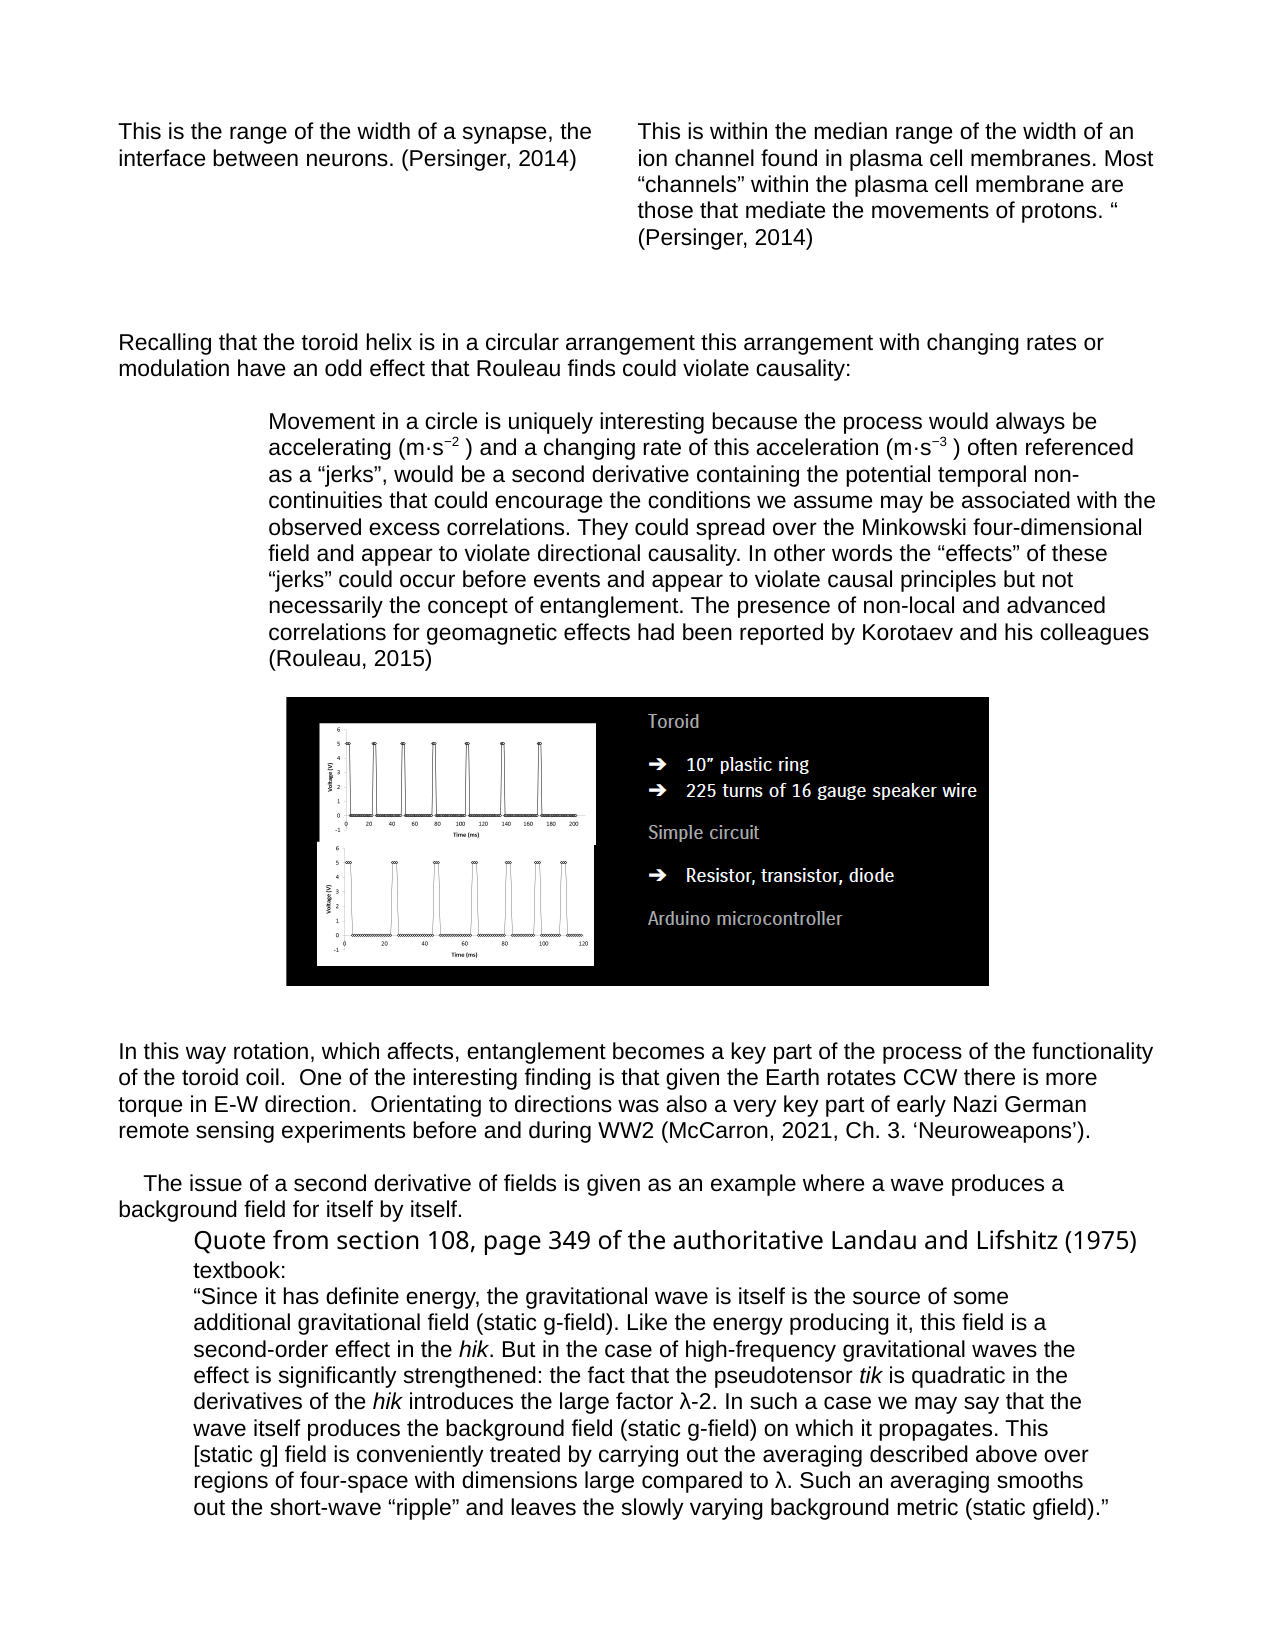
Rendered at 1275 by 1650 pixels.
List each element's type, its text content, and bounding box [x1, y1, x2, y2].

text Movement in a circle is uniquely interesting because the process would always be accelerating (m·s−2 ) and a changing rate of this acceleration (m·s−3 ) often referenced as a “jerks”, would be a second derivative containing the potential temporal non-continuities that could encourage the conditions we assume may be associated with the observed excess correlations. They could spread over the Minkowski four-dimensional field and appear to violate directional causality. In other words the “effects” of these “jerks” could occur before events and appear to violate causal principles but not necessarily the concept of entanglement. The presence of non-local and advanced correlations for geomagnetic effects had been reported by Korotaev and his colleagues (Rouleau, 2015) [268, 408, 1157, 672]
picture [286, 697, 989, 986]
text second-order effect in the hik. But in the case of high-frequency gravitational waves the [193, 1336, 1157, 1362]
text additional gravitational field (static g-field). Like the energy producing it, this field is a [193, 1309, 1157, 1336]
text wave itself produces the background field (static g-field) on which it propagates. This [193, 1415, 1157, 1441]
text [static g] field is conveniently treated by carrying out the averaging described above over [193, 1441, 1157, 1467]
text effect is significantly strengthened: the fact that the pseudotensor tik is quadratic in the [193, 1362, 1157, 1388]
text derivatives of the hik introduces the large factor λ-2. In such a case we may say that the [193, 1388, 1157, 1415]
table_cell This is within the median range of the width of an ion channel found in plasma cell membranes. Most “channels” within the plasma cell membrane are those that mediate the movements of protons. “ (Persinger, 2014) [638, 118, 1157, 276]
text In this way rotation, which affects, entanglement becomes a key part of the process of the functionality of the toroid coil. One of the interesting finding is that given the Earth rotates CCW there is more torque in E-W direction. Orientating to directions was also a very key part of early Nazi German remote sensing experiments before and during WW2 (McCarron, 2021, Ch. 3. ‘Neuroweapons’). [118, 1038, 1157, 1143]
table_cell This is the range of the width of a synapse, the interface between neurons. (Persinger, 2014) [118, 118, 637, 276]
text The issue of a second derivative of fields is given as an example where a wave produces a background field for itself by itself. [118, 1170, 1157, 1222]
text “Since it has definite energy, the gravitational wave is itself is the source of some [193, 1283, 1157, 1309]
text regions of four-space with dimensions large compared to λ. Such an averaging smooths [193, 1467, 1157, 1494]
text textbook: [193, 1257, 1157, 1283]
text out the short-wave “ripple” and leaves the slowly varying background metric (static gfield).” [193, 1494, 1157, 1520]
text Quote from section 108, page 349 of the authoritative Landau and Lifshitz (1975) [193, 1222, 1157, 1257]
text Recalling that the toroid helix is in a circular arrangement this arrangement with changing rates or modulation have an odd effect that Rouleau finds could violate causality: [118, 329, 1157, 382]
